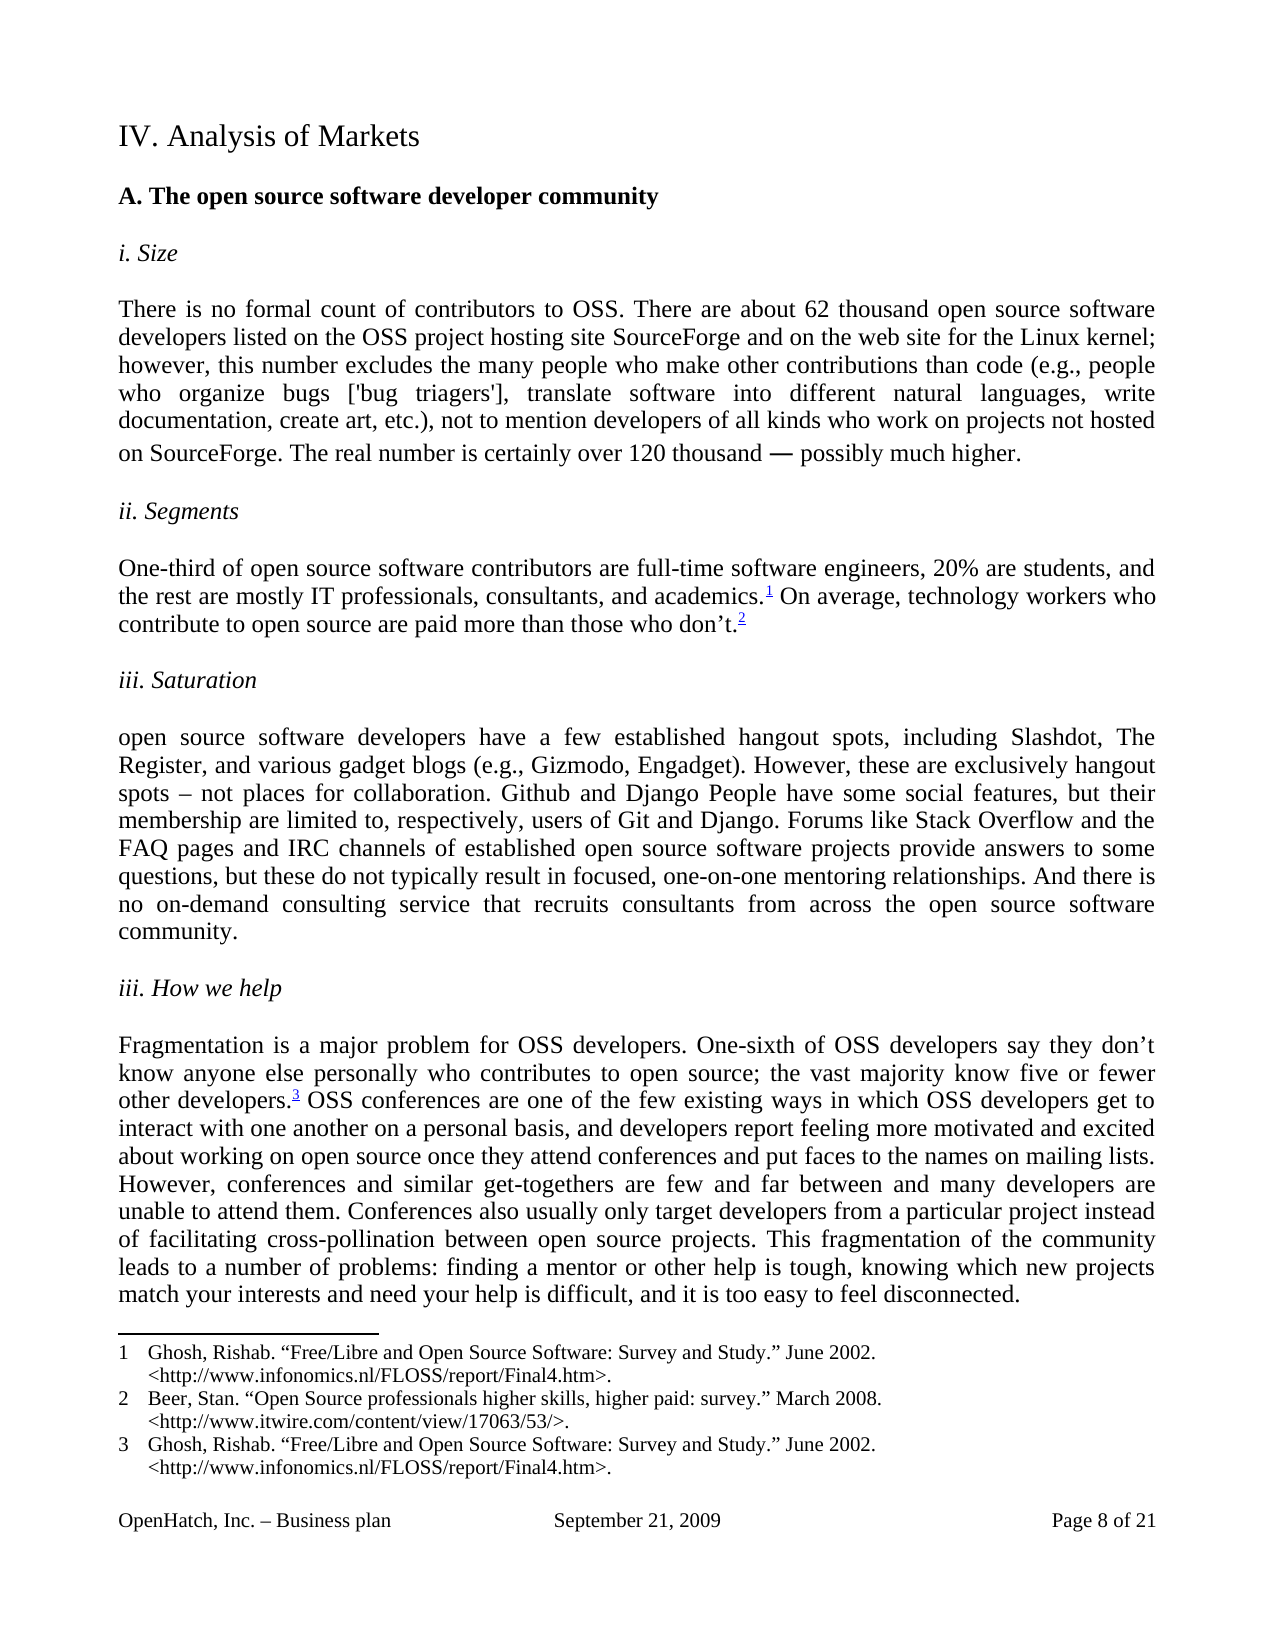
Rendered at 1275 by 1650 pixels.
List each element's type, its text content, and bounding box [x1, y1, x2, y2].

text Ghosh, Rishab. “Free/Libre and Open Source Software: Survey and Study.” June 2002. <http://www.infonomics.nl/FLOSS/report/Final4.htm>. [118, 1433, 1156, 1479]
text open source software developers have a few established hangout spots, including Slashdot, The Register, and various gadget blogs (e.g., Gizmodo, Engadget). However, these are exclusively hangout spots – not places for collaboration. Github and Django People have some social features, but their membership are limited to, respectively, users of Git and Django. Forums like Stack Overflow and the FAQ pages and IRC channels of established open source software projects provide answers to some questions, but these do not typically result in focused, one-on-one mentoring relationships. And there is no on-demand consulting service that recruits consultants from across the open source software community. [118, 723, 1156, 945]
list ii. Segments [118, 497, 1156, 525]
list Ghosh, Rishab. “Free/Libre and Open Source Software: Survey and Study.” June 2002. <http://www.infonomics.nl/FLOSS/report/Final4.htm>. [118, 1341, 1156, 1387]
list Beer, Stan. “Open Source professionals higher skills, higher paid: survey.” March 2008. <http://www.itwire.com/content/view/17063/53/>. [118, 1387, 1156, 1433]
text iii. Saturation [118, 667, 1156, 694]
list One-third of open source software contributors are full-time software engineers, 20% are students, and the rest are mostly IT professionals, consultants, and academics. On average, technology workers who contribute to open source are paid more than those who don’t. [118, 554, 1156, 637]
text IV. Analysis of Markets [118, 118, 1156, 153]
text i. Size [118, 239, 1156, 266]
text Fragmentation is a major problem for OSS developers. One-sixth of OSS developers say they don’t know anyone else personally who contributes to open source; the vast majority know five or fewer other developers. OSS conferences are one of the few existing ways in which OSS developers get to interact with one another on a personal basis, and developers report feeling more motivated and excited about working on open source once they attend conferences and put faces to the names on mailing lists. However, conferences and similar get-togethers are few and far between and many developers are unable to attend them. Conferences also usually only target developers from a particular project instead of facilitating cross-pollination between open source projects. This fragmentation of the community leads to a number of problems: finding a mentor or other help is tough, knowing which new projects match your interests and need your help is difficult, and it is too easy to feel disconnected. [118, 1031, 1156, 1308]
subtitle A. The open source software developer community [118, 182, 1156, 209]
text iii. How we help [118, 974, 1156, 1002]
text There is no formal count of contributors to OSS. There are about 62 thousand open source software developers listed on the OSS project hosting site SourceForge and on the web site for the Linux kernel; however, this number excludes the many people who make other contributions than code (e.g., people who organize bugs ['bug triagers'], translate software into different natural languages, write documentation, create art, etc.), not to mention developers of all kinds who work on projects not hosted on SourceForge. The real number is certainly over 120 thousand — possibly much higher. [118, 296, 1156, 468]
